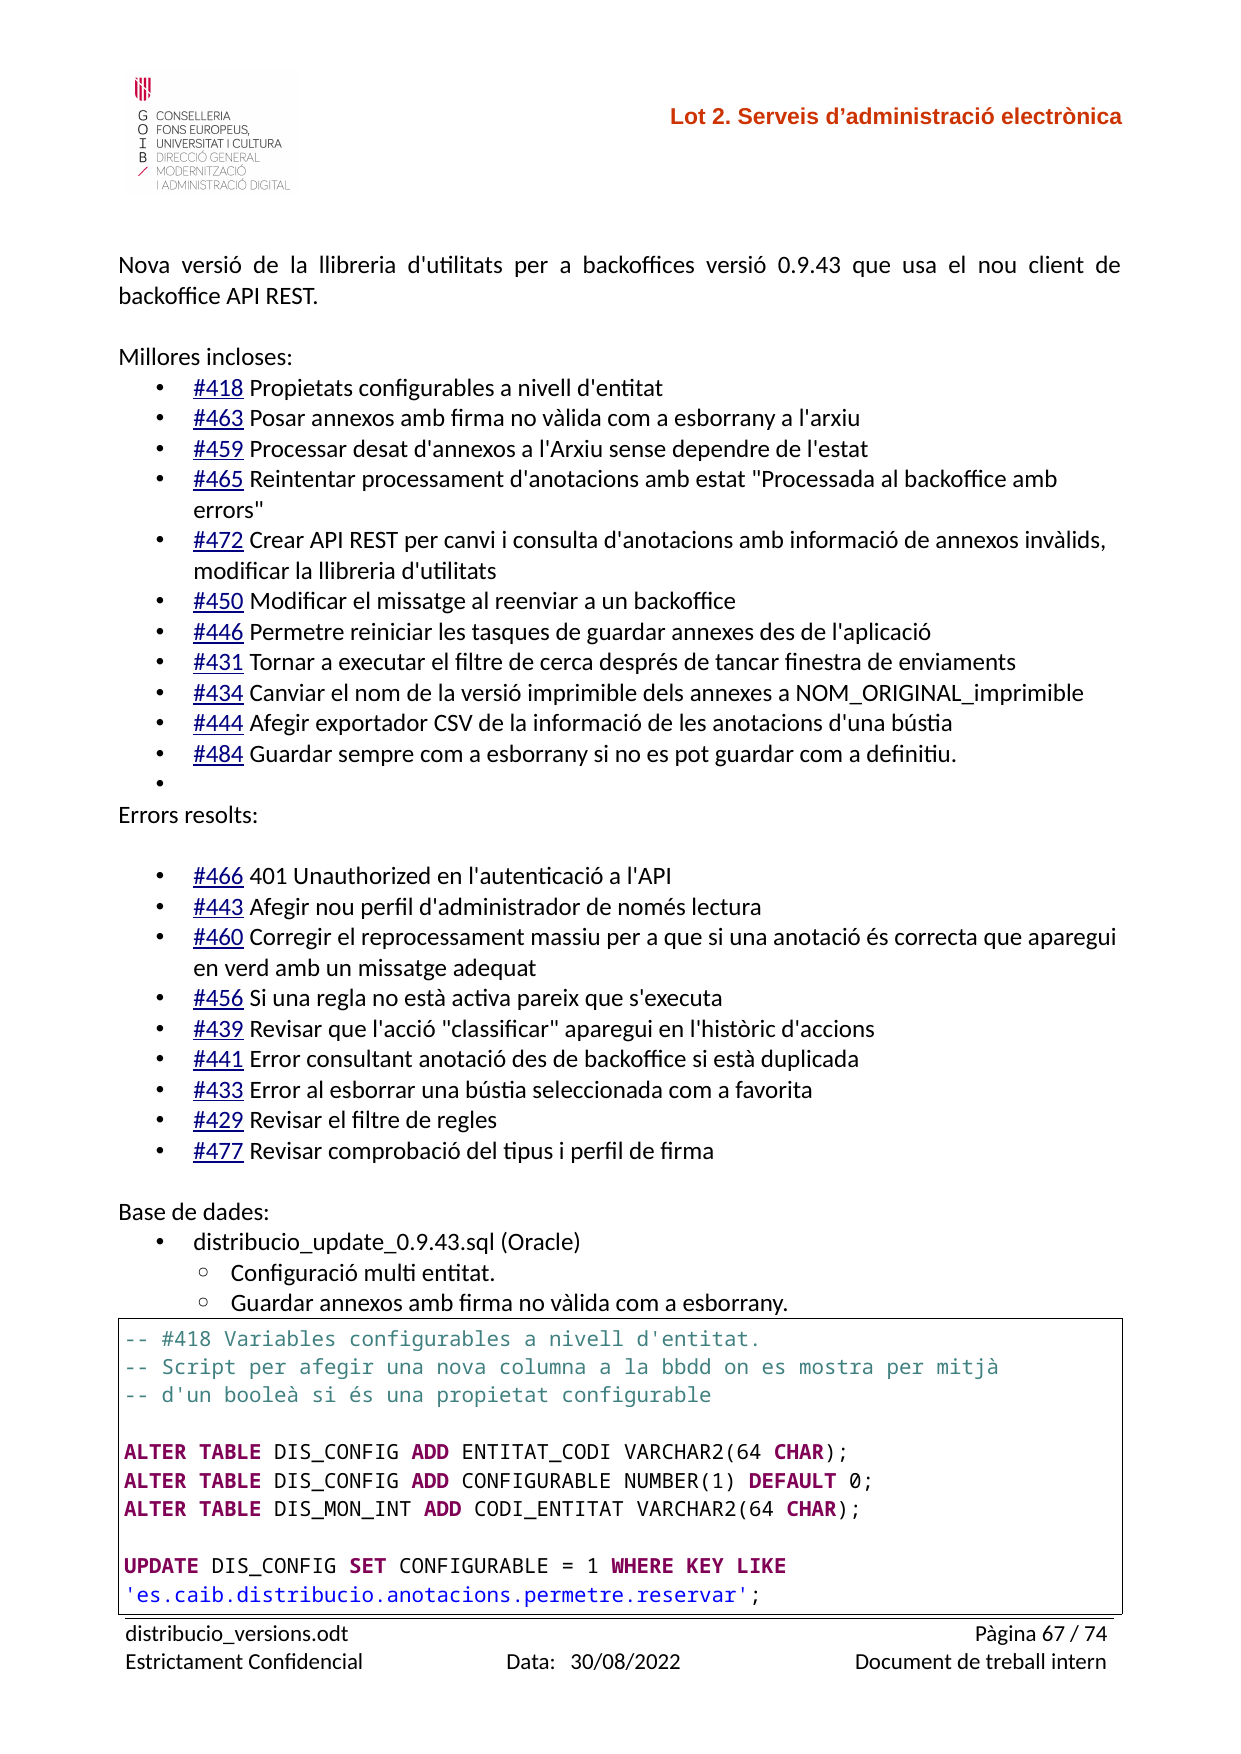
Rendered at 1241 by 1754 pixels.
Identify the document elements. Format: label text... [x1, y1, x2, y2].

list #439 Revisar que l'acció "classificar" aparegui en l'històric d'accions [156, 1013, 1122, 1043]
list #418 Propietats configurables a nivell d'entitat [156, 372, 1122, 402]
list #456 Si una regla no està activa pareix que s'executa [156, 982, 1122, 1013]
list #434 Canviar el nom de la versió imprimible dels annexes a NOM_ORIGINAL_imprimible [156, 677, 1122, 707]
list #484 Guardar sempre com a esborrany si no es pot guardar com a definitiu. [156, 738, 1122, 768]
list #446 Permetre reiniciar les tasques de guardar annexes des de l'aplicació [156, 616, 1122, 646]
list #460 Corregir el reprocessament massiu per a que si una anotació és correcta que aparegui en verd amb un missatge adequat [156, 921, 1122, 982]
list #441 Error consultant anotació des de backoffice si està duplicada [156, 1043, 1122, 1074]
list Configuració multi entitat. [193, 1257, 1122, 1287]
list distribucio_update_0.9.43.sql (Oracle) [156, 1226, 1122, 1257]
table_header -- #418 Variables configurables a nivell d'entitat. -- Script per afegir una nova columna a la bbdd on es mostra per mitjà -- d'un booleà si és una propietat configurable ALTER TABLE DIS_CONFIG ADD ENTITAT_CODI VARCHAR2(64 CHAR); ALTER TABLE DIS_CONFIG ADD CONFIGURABLE NUMBER(1) DEFAULT 0; ALTER TABLE DIS_MON_INT ADD CODI_ENTITAT VARCHAR2(64 CHAR); UPDATE DIS_CONFIG SET CONFIGURABLE = 1 WHERE KEY LIKE 'es.caib.distribucio.anotacions.permetre.reservar'; [119, 1319, 1122, 1614]
list #444 Afegir exportador CSV de la informació de les anotacions d'una bústia [156, 707, 1122, 738]
list #463 Posar annexos amb firma no vàlida com a esborrany a l'arxiu [156, 402, 1122, 433]
text Base de dades: [118, 1196, 1122, 1226]
list #443 Afegir nou perfil d'administrador de només lectura [156, 891, 1122, 921]
list #431 Tornar a executar el filtre de cerca després de tancar finestra de enviaments [156, 646, 1122, 677]
list #429 Revisar el filtre de regles [156, 1104, 1122, 1135]
list Guardar annexos amb firma no vàlida com a esborrany. [193, 1287, 1122, 1318]
list #472 Crear API REST per canvi i consulta d'anotacions amb informació de annexos invàlids, modificar la llibreria d'utilitats [156, 524, 1122, 585]
list #465 Reintentar processament d'anotacions amb estat "Processada al backoffice amb errors" [156, 463, 1122, 524]
list #450 Modificar el missatge al reenviar a un backoffice [156, 585, 1122, 616]
list #477 Revisar comprobació del tipus i perfil de firma [156, 1135, 1122, 1165]
picture [126, 70, 299, 197]
text Errors resolts: [118, 799, 1122, 829]
list #433 Error al esborrar una bústia seleccionada com a favorita [156, 1074, 1122, 1104]
text Nova versió de la llibreria d'utilitats per a backoffices versió 0.9.43 que usa el nou client de backoffice API REST. [118, 250, 1122, 311]
list #459 Processar desat d'annexos a l'Arxiu sense dependre de l'estat [156, 433, 1122, 463]
list #466 401 Unauthorized en l'autenticació a l'API [156, 860, 1122, 891]
text Millores incloses: [118, 341, 1122, 372]
